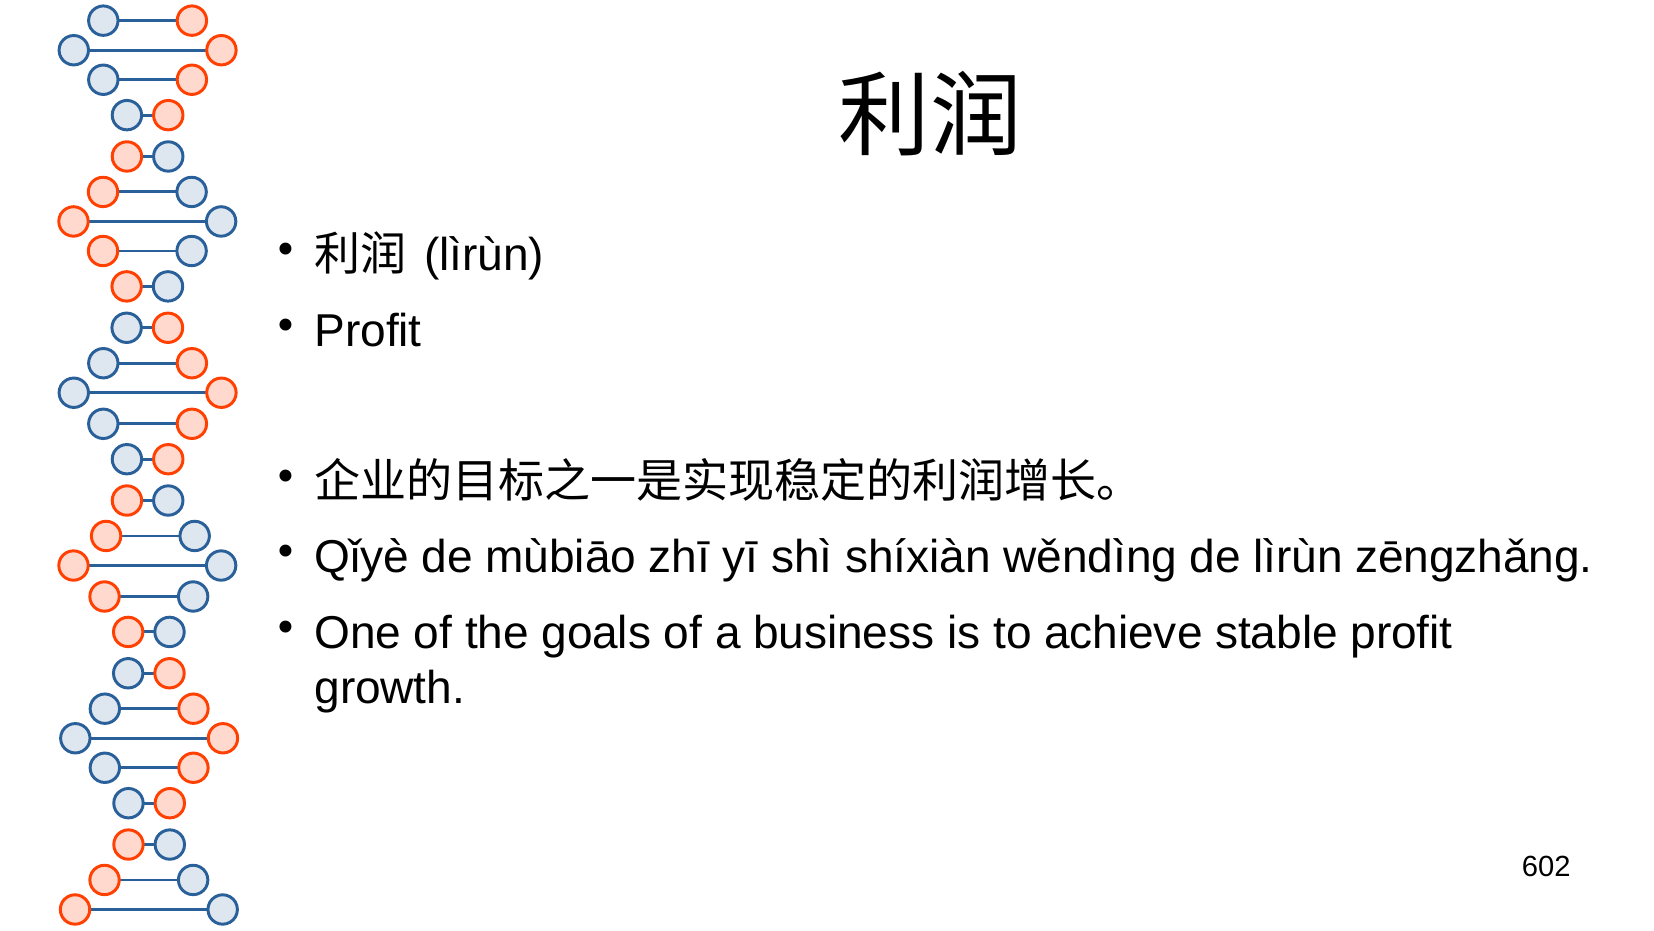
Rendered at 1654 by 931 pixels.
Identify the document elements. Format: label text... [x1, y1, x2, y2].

title 利润 [265, 35, 1595, 189]
list 利润 (lìrùn) Profit 企业的目标之一是实现稳定的利润增长。 Qǐyè de mùbiāo zhī yī shì shíxiàn wěndìng de lìrùn zēngzhǎng. One of the goals of a business is to achieve stable profit growth. [265, 224, 1595, 764]
